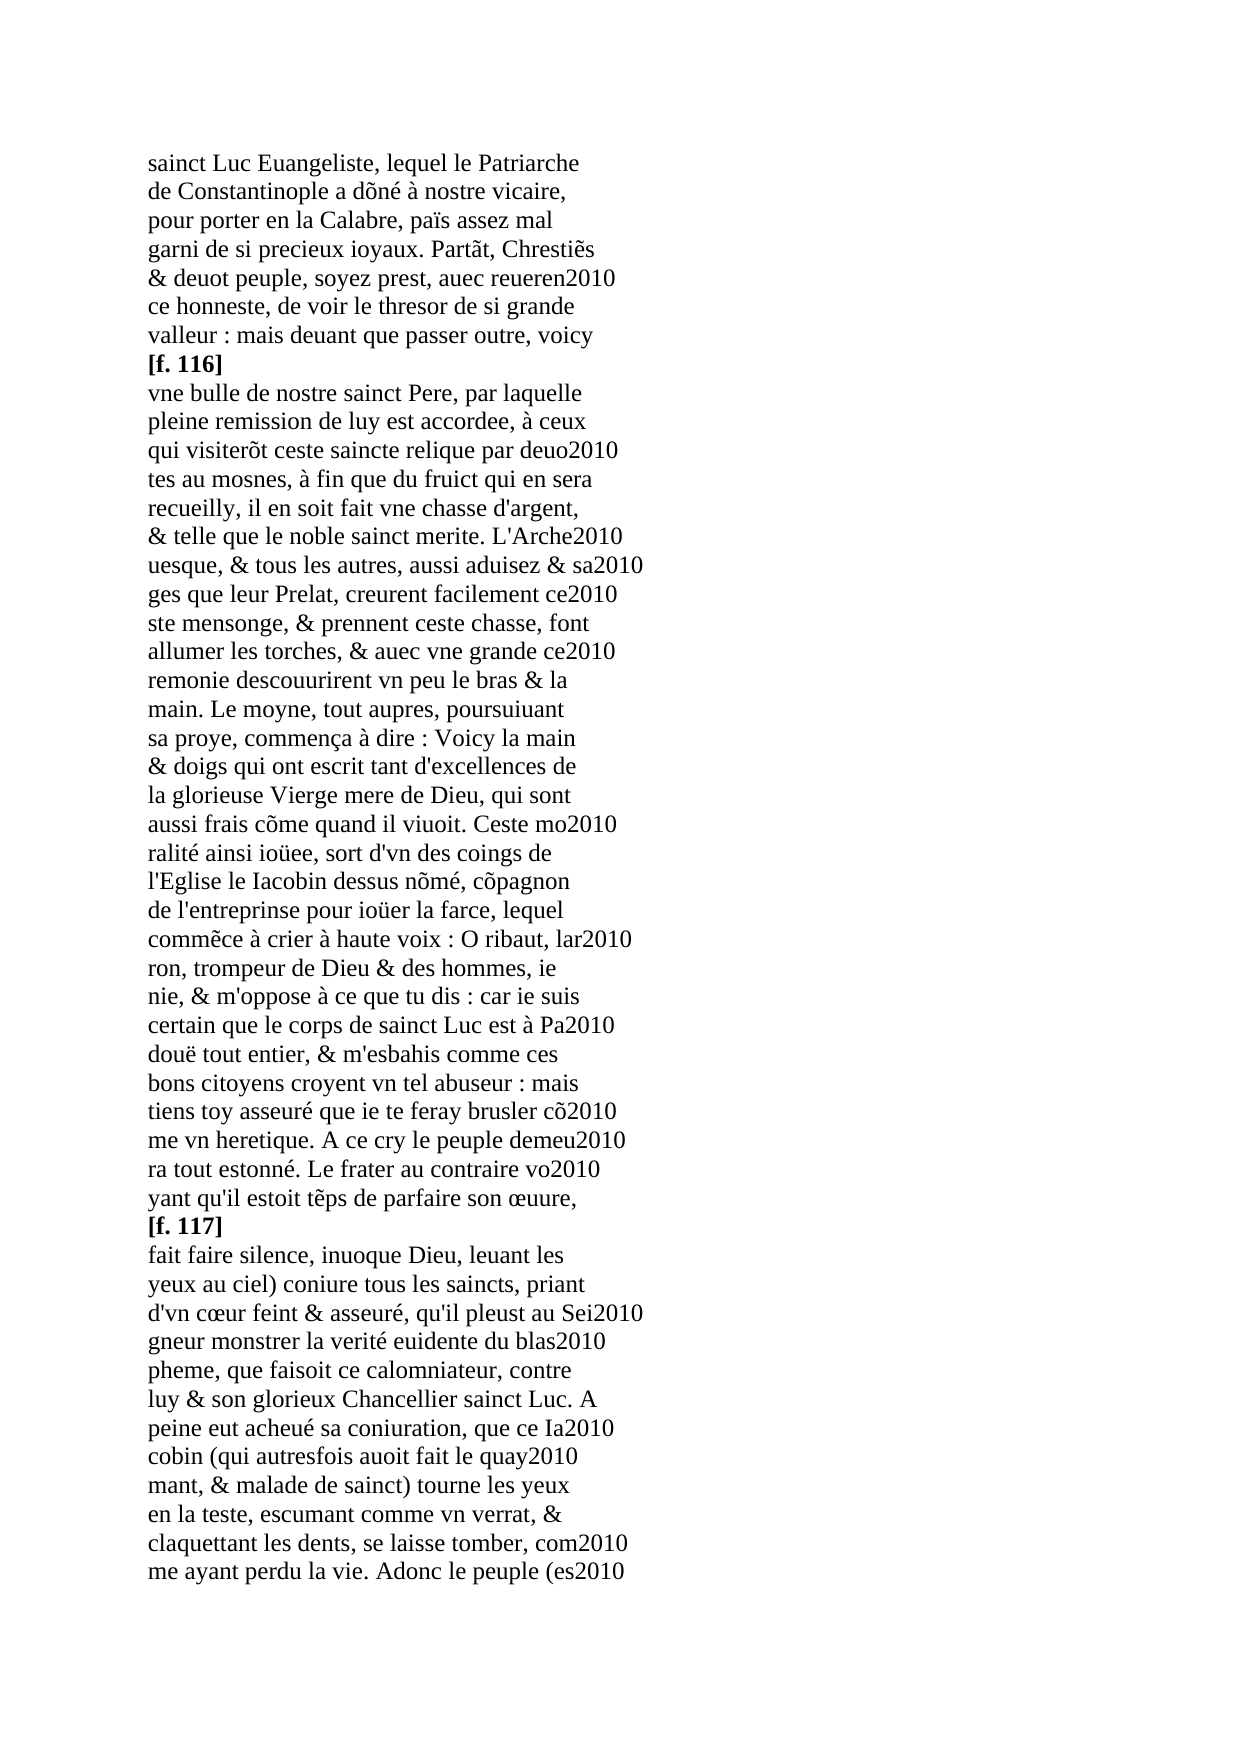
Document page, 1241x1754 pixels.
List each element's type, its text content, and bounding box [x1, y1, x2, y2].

text sainct Luc Euangeliste, lequel le Patriarche de Constantinople a dõné à nostre vicaire, pour porter en la Calabre, païs assez mal garni de si precieux ioyaux. Partãt, Chrestiẽs & deuot peuple, soyez prest, auec reueren2010 ce honneste, de voir le thresor de si grande valleur : mais deuant que passer outre, voicy [f. 116] vne bulle de nostre sainct Pere, par laquelle pleine remission de luy est accordee, à ceux qui visiterõt ceste saincte relique par deuo2010 tes au mosnes, à fin que du fruict qui en sera recueilly, il en soit fait vne chasse d'argent, & telle que le noble sainct merite. L'Arche2010 uesque, & tous les autres, aussi aduisez & sa2010 ges que leur Prelat, creurent facilement ce2010 ste mensonge, & prennent ceste chasse, font allumer les torches, & auec vne grande ce2010 remonie descouurirent vn peu le bras & la main. Le moyne, tout aupres, poursuiuant sa proye, commença à dire : Voicy la main & doigs qui ont escrit tant d'excellences de la glorieuse Vierge mere de Dieu, qui sont aussi frais cõme quand il viuoit. Ceste mo2010 ralité ainsi ioüee, sort d'vn des coings de l'Eglise le Iacobin dessus nõmé, cõpagnon de l'entreprinse pour ioüer la farce, lequel commẽce à crier à haute voix : O ribaut, lar2010 ron, trompeur de Dieu & des hommes, ie nie, & m'oppose à ce que tu dis : car ie suis certain que le corps de sainct Luc est à Pa2010 douë tout entier, & m'esbahis comme ces bons citoyens croyent vn tel abuseur : mais tiens toy asseuré que ie te feray brusler cõ2010 me vn heretique. A ce cry le peuple demeu2010 ra tout estonné. Le frater au contraire vo2010 yant qu'il estoit tẽps de parfaire son œuure, [f. 117] fait faire silence, inuoque Dieu, leuant les yeux au ciel) coniure tous les saincts, priant d'vn cœur feint & asseuré, qu'il pleust au Sei2010 gneur monstrer la verité euidente du blas2010 pheme, que faisoit ce calomniateur, contre luy & son glorieux Chancellier sainct Luc. A peine eut acheué sa coniuration, que ce Ia2010 cobin (qui autresfois auoit fait le quay2010 mant, & malade de sainct) tourne les yeux en la teste, escumant comme vn verrat, & claquettant les dents, se laisse tomber, com2010 me ayant perdu la vie. Adonc le peuple (es2010 [148, 148, 1093, 1585]
